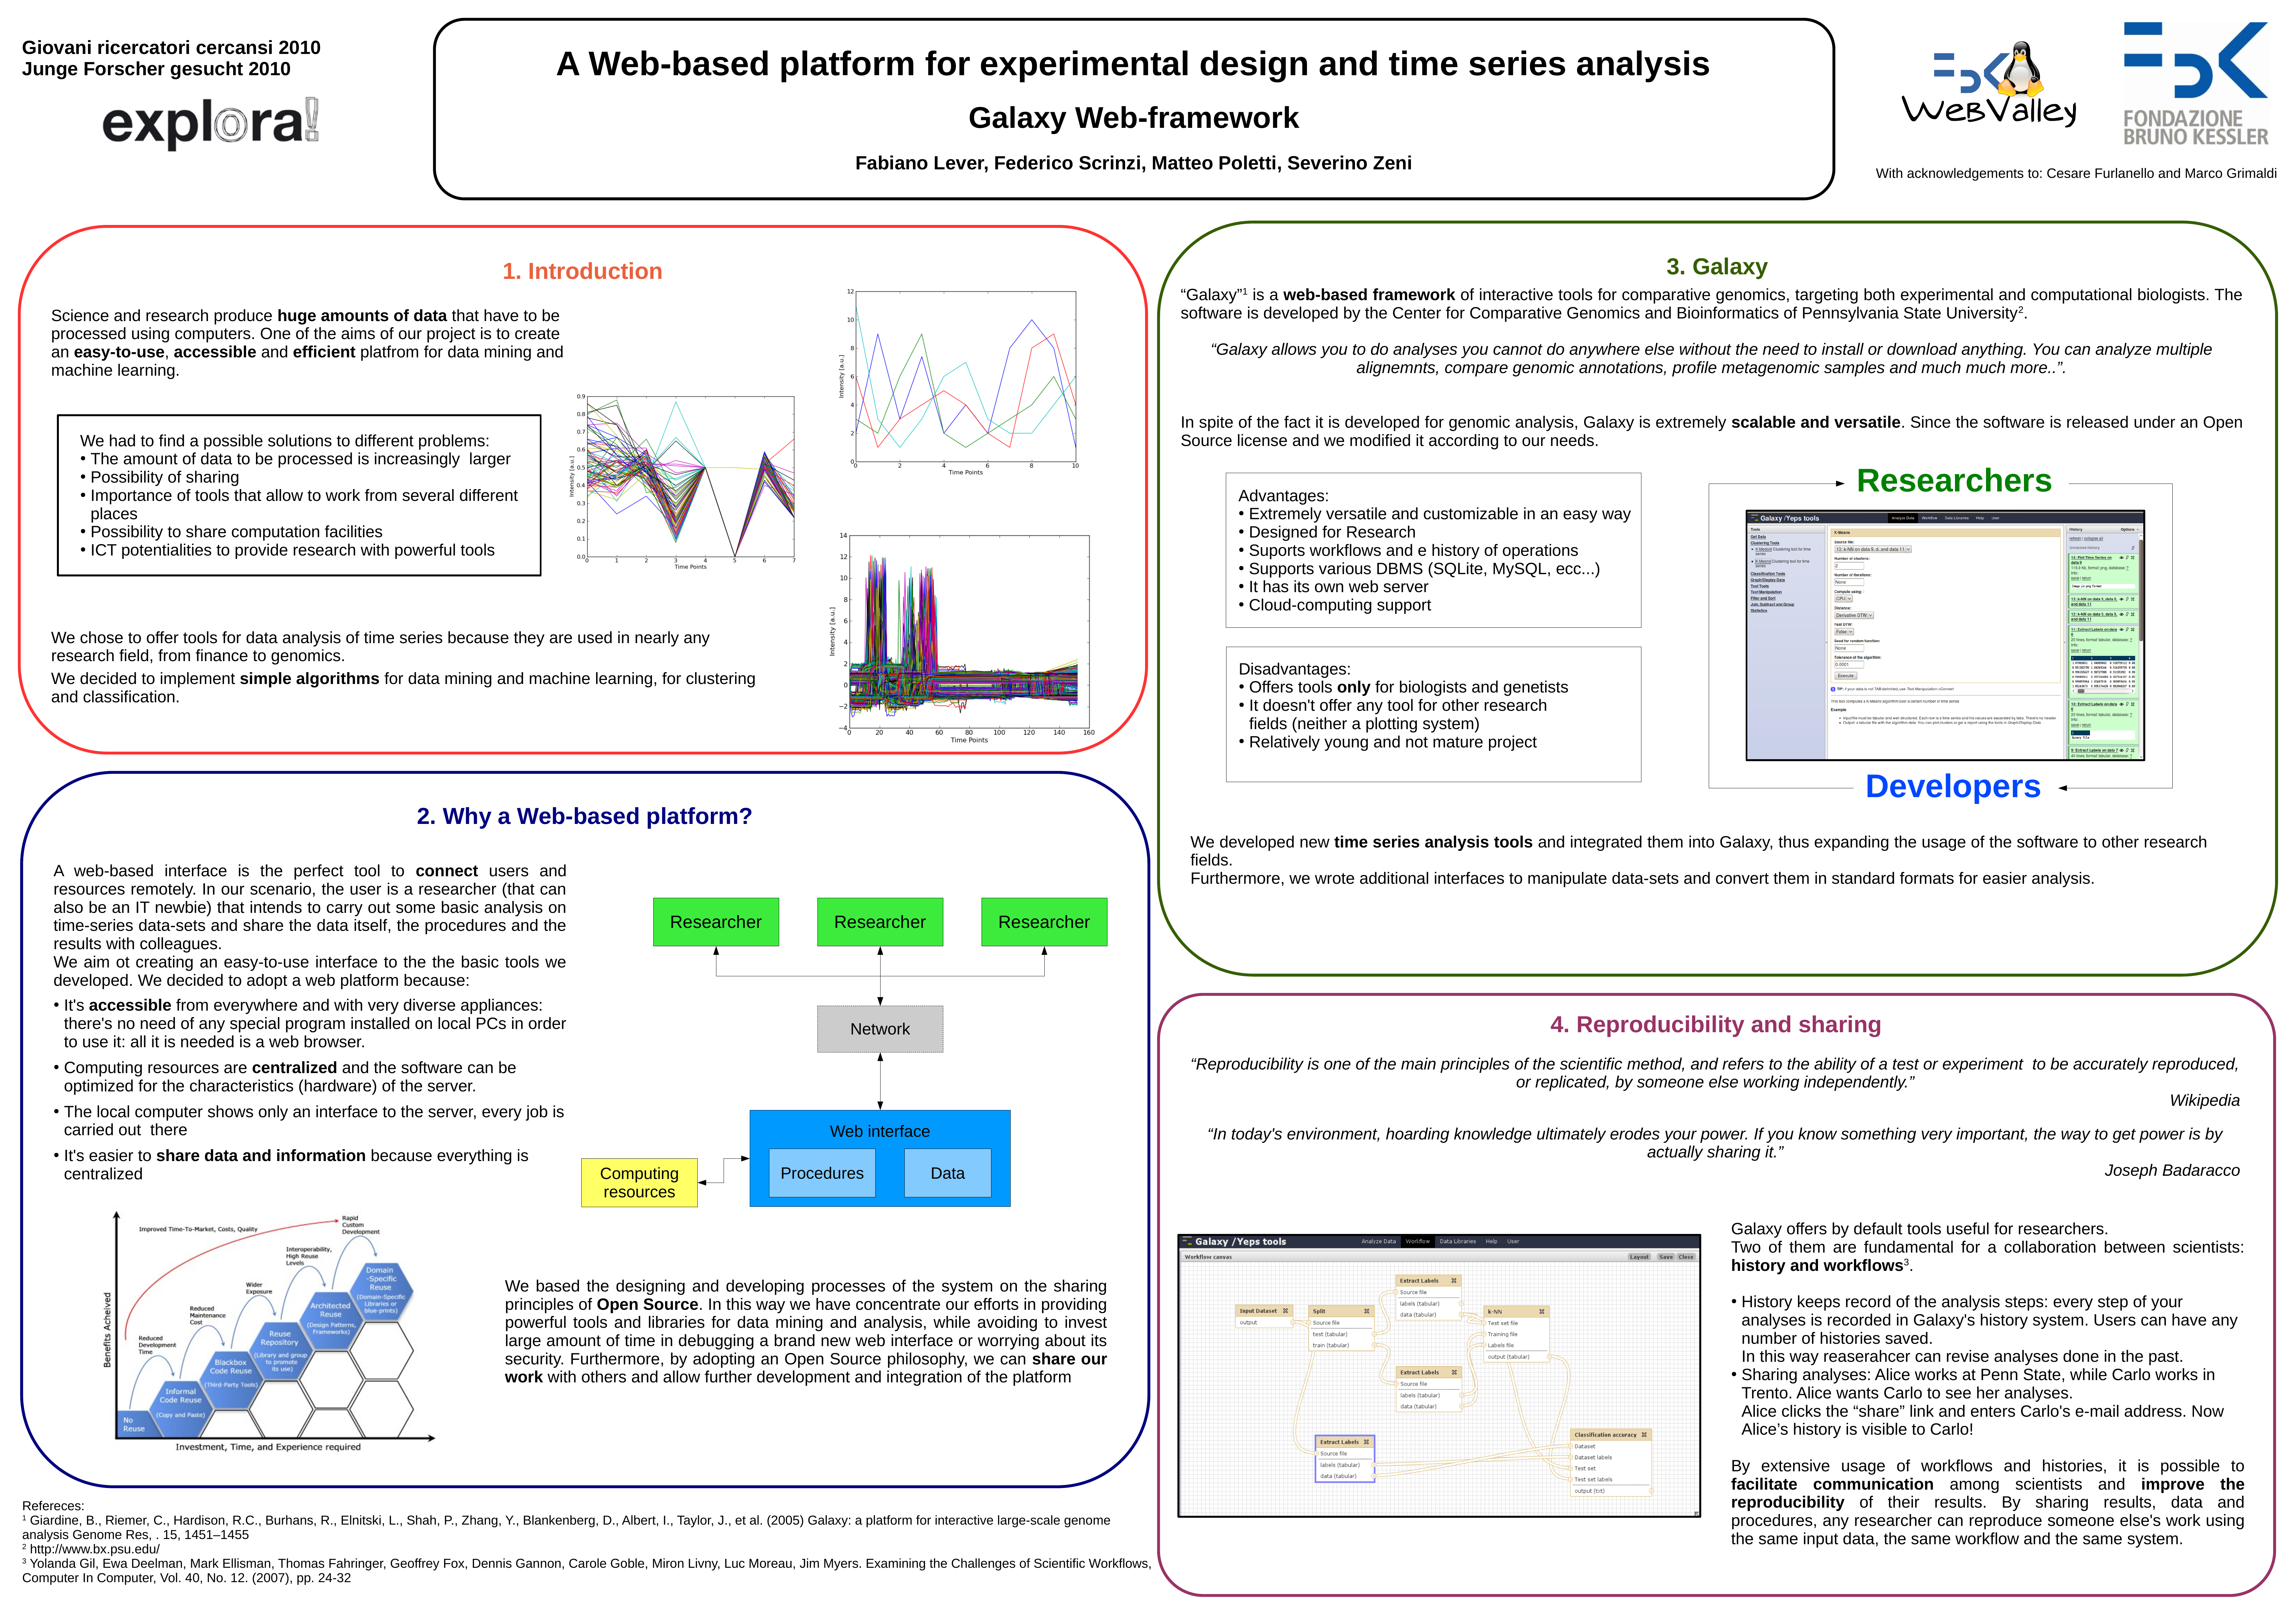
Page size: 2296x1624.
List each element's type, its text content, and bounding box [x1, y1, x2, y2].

text_box Procedures [769, 1149, 876, 1197]
picture [1747, 511, 2144, 759]
text_box Researchers [1845, 459, 2069, 508]
picture [1902, 39, 2076, 128]
text_box 3. Galaxy [1158, 222, 2277, 975]
text_box Developers [1853, 765, 2058, 811]
text_box Disadvantages: Offers tools only for biologists and genetists It doesn't offer any tool for other research fields (neither a plotting system) Relatively young and not mature project [1226, 647, 1641, 782]
text_box Computing resources [581, 1158, 698, 1207]
text_box A Web-based platform for experimental design and time series analysis Galaxy Web-framework Fabiano Lever, Federico Scrinzi, Matteo Poletti, Severino Zeni [434, 19, 1834, 199]
text_box We had to find a possible solutions to different problems: The amount of data to be processed is increasingly larger Possibility of sharing Importance of tools that allow to work from several different places Possibility to share computation facilities ICT potentialities to provide research with powerful tools [58, 415, 541, 576]
text_box “Reproducibility is one of the main principles of the scientific method, and refers to the ability of a test or experiment to be accurately reproduced, or replicated, by someone else working independently.” Wikipedia “In today's environment, hoarding knowledge ultimately erodes your power. If you know something very important, the way to get power is by actually sharing it.” Joseph Badaracco [1187, 1052, 2250, 1182]
picture [1074, 728, 1120, 752]
text_box We developed new time series analysis tools and integrated them into Galaxy, thus expanding the usage of the software to other research fields. Furthermore, we wrote additional interfaces to manipulate data-sets and convert them in standard formats for easier analysis. [1187, 830, 2250, 890]
text_box Researcher [982, 898, 1107, 946]
text_box We chose to offer tools for data analysis of time series because they are used in nearly any research field, from finance to genomics. We decided to implement simple algorithms for data mining and machine learning, for clustering and classification. [48, 626, 773, 724]
text_box Refereces: 1 Giardine, B., Riemer, C., Hardison, R.C., Burhans, R., Elnitski, L., Shah, P., Zhang, Y., Blankenberg, D., Albert, I., Taylor, J., et al. (2005) Galaxy: a platform for interactive large-scale genome analysis Genome Res, . 15, 1451–1455 2 http://www.bx.psu.edu/ 3 Yolanda Gil, Ewa Deelman, Mark Ellisman, Thomas Fahringer, Geoffrey Fox, Dennis Gannon, Carole Goble, Miron Livny, Luc Moreau, Jim Myers. Examining the Challenges of Scientific Workflows, Computer In Computer, Vol. 40, No. 12. (2007), pp. 24-32 [19, 1496, 1159, 1593]
picture [96, 1206, 442, 1458]
text_box 4. Reproducibility and sharing [1158, 994, 2275, 1596]
picture [554, 270, 1104, 577]
text_box Data [904, 1149, 991, 1197]
text_box Galaxy offers by default tools useful for researchers. Two of them are fundamental for a collaboration between scientists: history and workflows3. History keeps record of the analysis steps: every step of your analyses is recorded in Galaxy's history system. Users can have any number of histories saved. In this way reaserahcer can revise analyses done in the past. Sharing analyses: Alice works at Penn State, while Carlo works in Trento. Alice wants Carlo to see her analyses. Alice clicks the “share” link and enters Carlo's e-mail address. Now Alice’s history is visible to Carlo! By extensive usage of workflows and histories, it is possible to facilitate communication among scientists and improve the reproducibility of their results. By sharing results, data and procedures, any researcher can reproduce someone else's work using the same input data, the same workflow and the same system. [1728, 1217, 2250, 1561]
text_box With acknowledgements to: Cesare Furlanello and Marco Grimaldi [1873, 163, 2288, 184]
text_box Network [817, 1006, 943, 1052]
text_box 1. Introduction [19, 226, 1147, 753]
text_box 2. Why a Web-based platform? [22, 772, 1149, 1487]
picture [1179, 1236, 1699, 1516]
text_box Researcher [817, 898, 943, 946]
text_box Web interface [750, 1110, 1011, 1207]
text_box Advantages: Extremely versatile and customizable in an easy way Designed for Research Suports workflows and e history of operations Supports various DBMS (SQLite, MySQL, ecc...) It has its own web server Cloud-computing support [1226, 473, 1641, 628]
text_box We based the designing and developing processes of the system on the sharing principles of Open Source. In this way we have concentrate our efforts in providing powerful tools and libraries for data mining and analysis, while avoiding to invest large amount of time in debugging a brand new web interface or worrying about its security. Furthermore, by adopting an Open Source philosophy, we can share our work with others and allow further development and integration of the platform [502, 1274, 1110, 1389]
text_box Science and research produce huge amounts of data that have to be processed using computers. One of the aims of our project is to create an easy-to-use, accessible and efficient platfrom for data mining and machine learning. [48, 299, 579, 382]
text_box Researcher [653, 898, 779, 946]
picture [2124, 22, 2269, 145]
picture [102, 96, 338, 156]
text_box “Galaxy”1 is a web-based framework of interactive tools for comparative genomics, targeting both experimental and computational biologists. The software is developed by the Center for Comparative Genomics and Bioinformatics of Pennsylvania State University2. “Galaxy allows you to do analyses you cannot do anywhere else without the need to install or download anything. You can analyze multiple alignemnts, compare genomic annotations, profile metagenomic samples and much much more..”. In spite of the fact it is developed for genomic analysis, Galaxy is extremely scalable and versatile. Since the software is released under an Open Source license and we modified it according to our needs. [1177, 283, 2260, 454]
text_box A web-based interface is the perfect tool to connect users and resources remotely. In our scenario, the user is a researcher (that can also be an IT newbie) that intends to carry out some basic analysis on time-series data-sets and share the data itself, the procedures and the results with colleagues. We aim ot creating an easy-to-use interface to the the basic tools we developed. We decided to adopt a web platform because: It's accessible from everywhere and with very diverse appliances: there's no need of any special program installed on local PCs in order to use it: all it is needed is a web browser. Computing resources are centralized and the software can be optimized for the characteristics (hardware) of the server. The local computer shows only an interface to the server, every job is carried out there It's easier to share data and information because everything is centralized [50, 859, 572, 1186]
text_box Giovani ricercatori cercansi 2010 Junge Forscher gesucht 2010 [19, 34, 438, 102]
